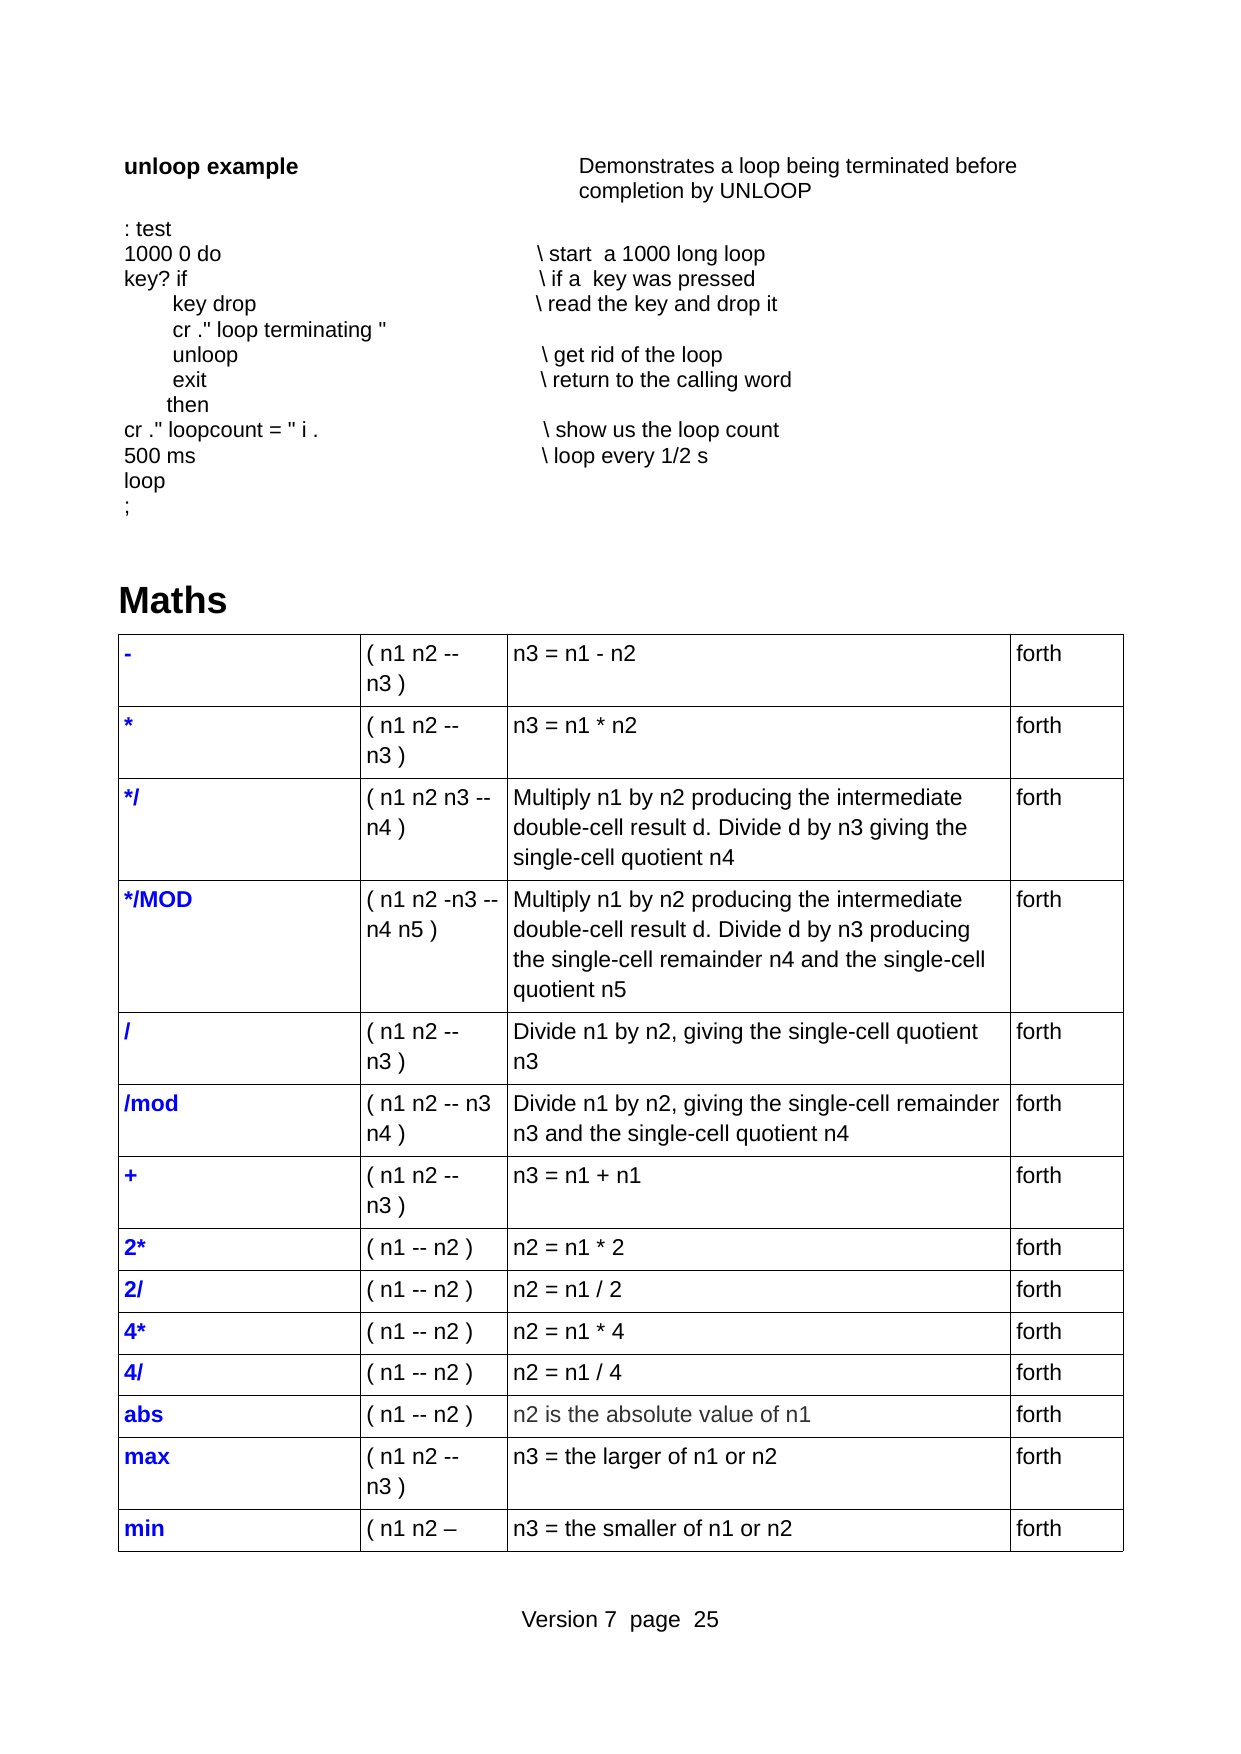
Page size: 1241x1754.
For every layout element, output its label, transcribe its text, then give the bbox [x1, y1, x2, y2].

table_cell Multiply n1 by n2 producing the intermediate double-cell result d. Divide d by n3 producing the single-cell remainder n4 and the single-cell quotient n5 [508, 881, 1010, 1012]
table_cell forth [1011, 1355, 1123, 1395]
table_cell ( n1 -- n2 ) [361, 1229, 507, 1270]
table_cell ( n1 n2 -- n3 ) [361, 1157, 507, 1228]
table_cell ( n1 -- n2 ) [361, 1313, 507, 1353]
table_cell forth [1011, 707, 1123, 778]
table_cell forth [1011, 1157, 1123, 1228]
table_cell */ [119, 779, 360, 880]
table_cell 4* [119, 1313, 360, 1353]
table_cell ( n1 n2 -n3 -- n4 n5 ) [361, 881, 507, 1012]
subtitle Maths [118, 578, 1122, 621]
table_cell n3 = n1 + n1 [508, 1157, 1010, 1228]
table_cell forth [1011, 1313, 1123, 1353]
table_cell + [119, 1157, 360, 1228]
table_cell : test 1000 0 do \ start a 1000 long loop key? if \ if a key was pressed key drop \ read the key and drop it cr ." loop terminating " unloop \ get rid of the loop exit \ return to the calling word then cr ." loopcount = " i . \ show us the loop count 500 ms \ loop every 1/2 s loop ; [118, 210, 1123, 524]
table_header unloop example [118, 147, 453, 210]
table_cell n2 = n1 / 4 [508, 1355, 1010, 1395]
table_cell n2 = n1 / 2 [508, 1271, 1010, 1312]
table_cell ( n1 n2 -- n3 ) [361, 1438, 507, 1509]
table_cell forth [1011, 1271, 1123, 1312]
table_cell n3 = n1 * n2 [508, 707, 1010, 778]
table_cell forth [1011, 1510, 1123, 1551]
table_cell forth [1011, 779, 1123, 880]
table_header n3 = n1 - n2 [508, 635, 1010, 706]
table_header Demonstrates a loop being terminated before completion by UNLOOP [573, 147, 1123, 210]
table_cell 2/ [119, 1271, 360, 1312]
table_cell forth [1011, 881, 1123, 1012]
table_cell min [119, 1510, 360, 1551]
table_cell n2 is the absolute value of n1 [508, 1396, 1010, 1437]
table_header [453, 147, 573, 210]
table_cell ( n1 -- n2 ) [361, 1396, 507, 1437]
table_cell abs [119, 1396, 360, 1437]
table_header ( n1 n2 -- n3 ) [361, 635, 507, 706]
table_cell 2* [119, 1229, 360, 1270]
table_header forth [1011, 635, 1123, 706]
table_cell ( n1 n2 -- n3 n4 ) [361, 1085, 507, 1156]
table_cell /mod [119, 1085, 360, 1156]
table_cell forth [1011, 1013, 1123, 1084]
table_cell forth [1011, 1085, 1123, 1156]
table_cell forth [1011, 1438, 1123, 1509]
table_header - [119, 635, 360, 706]
table_cell */MOD [119, 881, 360, 1012]
table_cell max [119, 1438, 360, 1509]
table_cell * [119, 707, 360, 778]
table_cell forth [1011, 1396, 1123, 1437]
table_cell n2 = n1 * 4 [508, 1313, 1010, 1353]
table_cell n3 = the smaller of n1 or n2 [508, 1510, 1010, 1551]
table_cell n3 = the larger of n1 or n2 [508, 1438, 1010, 1509]
table_cell ( n1 n2 – [361, 1510, 507, 1551]
table_cell ( n1 -- n2 ) [361, 1355, 507, 1395]
table_cell / [119, 1013, 360, 1084]
table_cell Multiply n1 by n2 producing the intermediate double-cell result d. Divide d by n3 giving the single-cell quotient n4 [508, 779, 1010, 880]
table_cell ( n1 -- n2 ) [361, 1271, 507, 1312]
table_cell Divide n1 by n2, giving the single-cell quotient n3 [508, 1013, 1010, 1084]
table_cell Divide n1 by n2, giving the single-cell remainder n3 and the single-cell quotient n4 [508, 1085, 1010, 1156]
table_cell n2 = n1 * 2 [508, 1229, 1010, 1270]
table_cell 4/ [119, 1355, 360, 1395]
table_cell ( n1 n2 -- n3 ) [361, 707, 507, 778]
table_cell forth [1011, 1229, 1123, 1270]
table_cell ( n1 n2 -- n3 ) [361, 1013, 507, 1084]
table_cell ( n1 n2 n3 -- n4 ) [361, 779, 507, 880]
